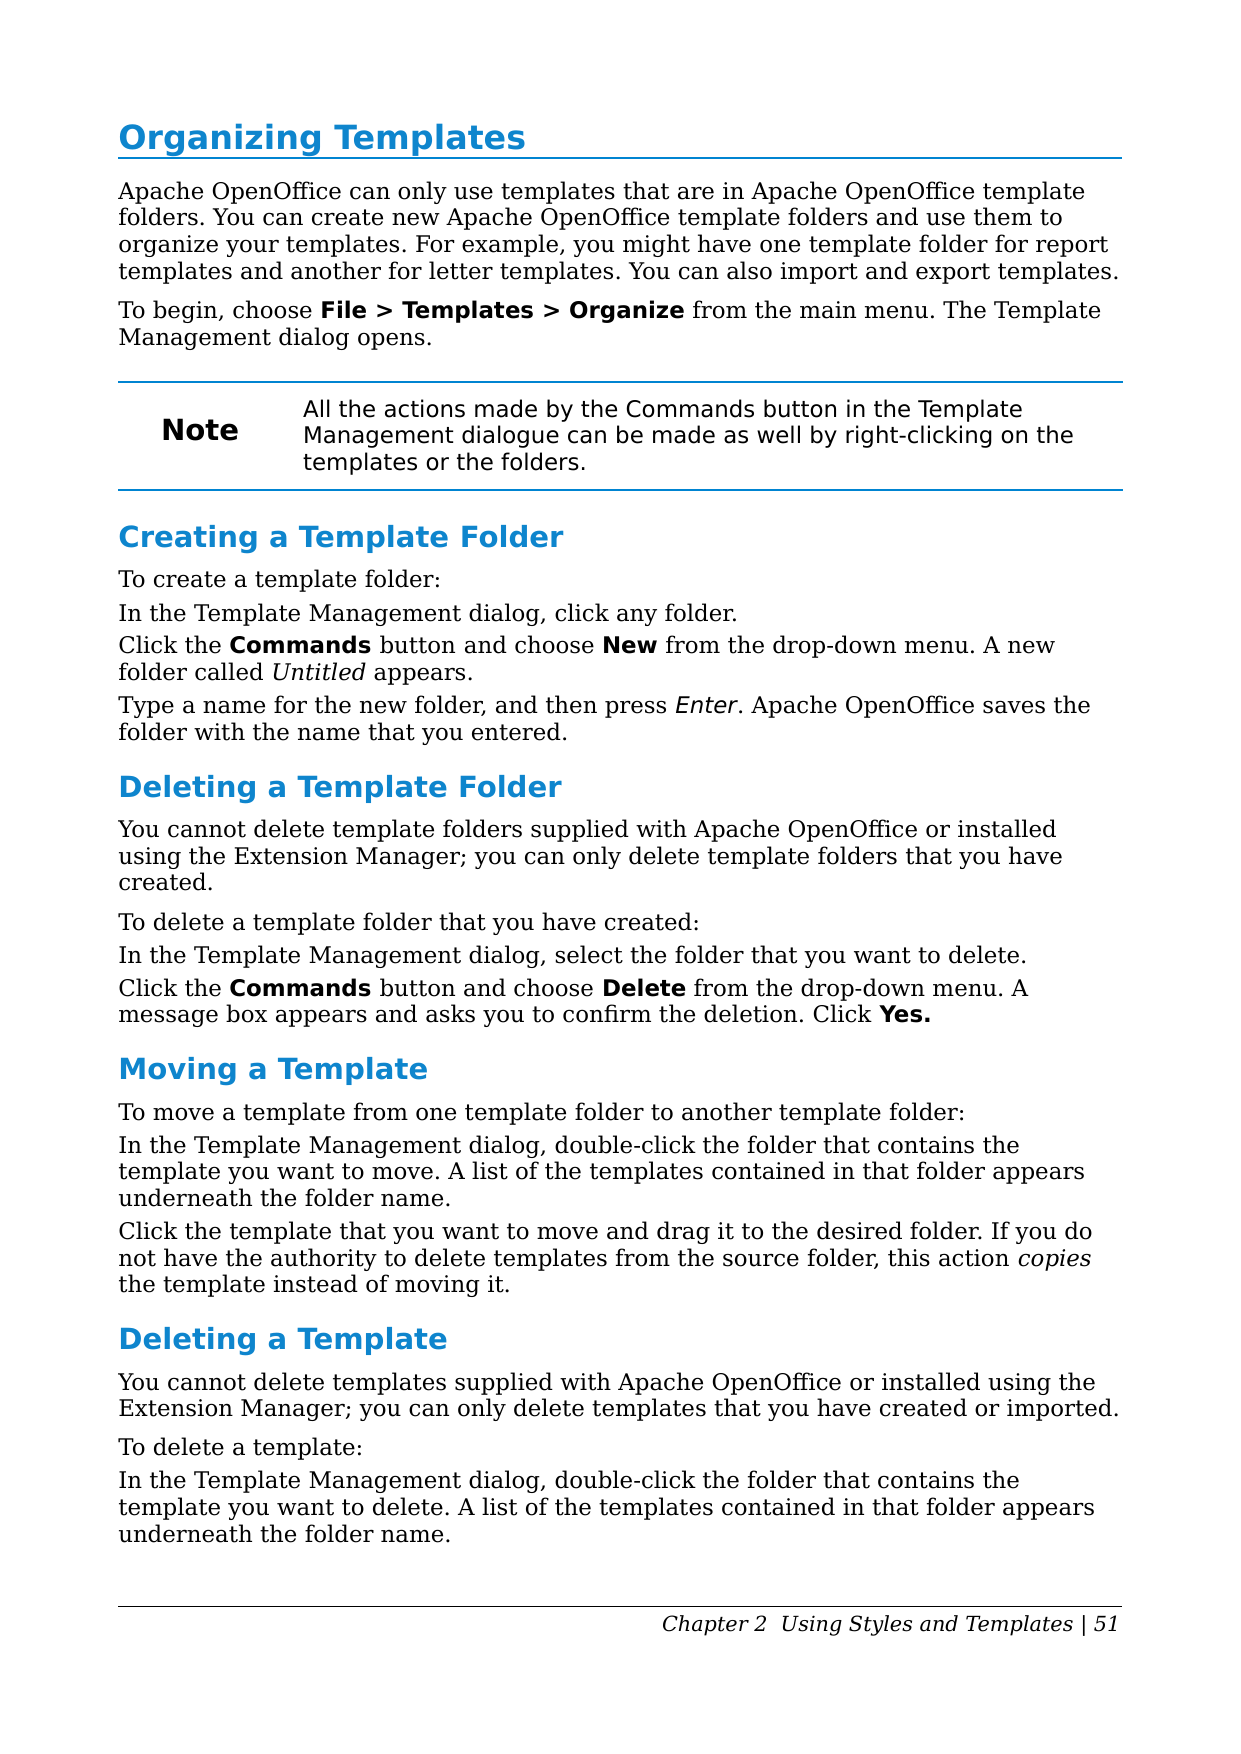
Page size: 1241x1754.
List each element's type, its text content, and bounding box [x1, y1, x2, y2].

text In the Template Management dialog, double-click the folder that contains the template you want to delete. A list of the templates contained in that folder appears underneath the folder name. [118, 1468, 1122, 1548]
list To create a template folder: [118, 567, 1122, 593]
text You cannot delete templates supplied with Apache OpenOffice or installed using the Extension Manager; you can only delete templates that you have created or imported. [118, 1369, 1122, 1422]
text To begin, choose File > Templates > Organize from the main menu. The Template Management dialog opens. [118, 297, 1122, 350]
text In the Template Management dialog, double-click the folder that contains the template you want to move. A list of the templates contained in that folder appears underneath the folder name. [118, 1132, 1122, 1212]
subtitle Deleting a Template [118, 1322, 1122, 1356]
text You cannot delete template folders supplied with Apache OpenOffice or installed using the Extension Manager; you can only delete template folders that you have created. [118, 816, 1122, 896]
subtitle Creating a Template Folder [118, 520, 1122, 554]
text In the Template Management dialog, select the folder that you want to delete. [118, 942, 1122, 968]
table_header Note [118, 383, 281, 489]
text Type a name for the new folder, and then press Enter. Apache OpenOffice saves the folder with the name that you entered. [118, 692, 1122, 746]
subtitle Organizing Templates [118, 118, 1122, 157]
text Click the Commands button and choose New from the drop-down menu. A new folder called Untitled appears. [118, 633, 1122, 686]
list To move a template from one template folder to another template folder: [118, 1099, 1122, 1125]
subtitle Moving a Template [118, 1052, 1122, 1086]
text Click the template that you want to move and drag it to the desired folder. If you do not have the authority to delete templates from the source folder, this action copies the template instead of moving it. [118, 1218, 1122, 1298]
list To delete a template folder that you have created: [118, 909, 1122, 935]
text Click the Commands button and choose Delete from the drop-down menu. A message box appears and asks you to confirm the deletion. Click Yes. [118, 975, 1122, 1028]
subtitle Deleting a Template Folder [118, 770, 1122, 804]
table_header All the actions made by the Commands button in the Template Management dialogue can be made as well by right-clicking on the templates or the folders. [281, 383, 1122, 489]
text In the Template Management dialog, click any folder. [118, 600, 1122, 626]
text Apache OpenOffice can only use templates that are in Apache OpenOffice template folders. You can create new Apache OpenOffice template folders and use them to organize your templates. For example, you might have one template folder for report templates and another for letter templates. You can also import and export templates. [118, 178, 1122, 284]
list To delete a template: [118, 1434, 1122, 1461]
